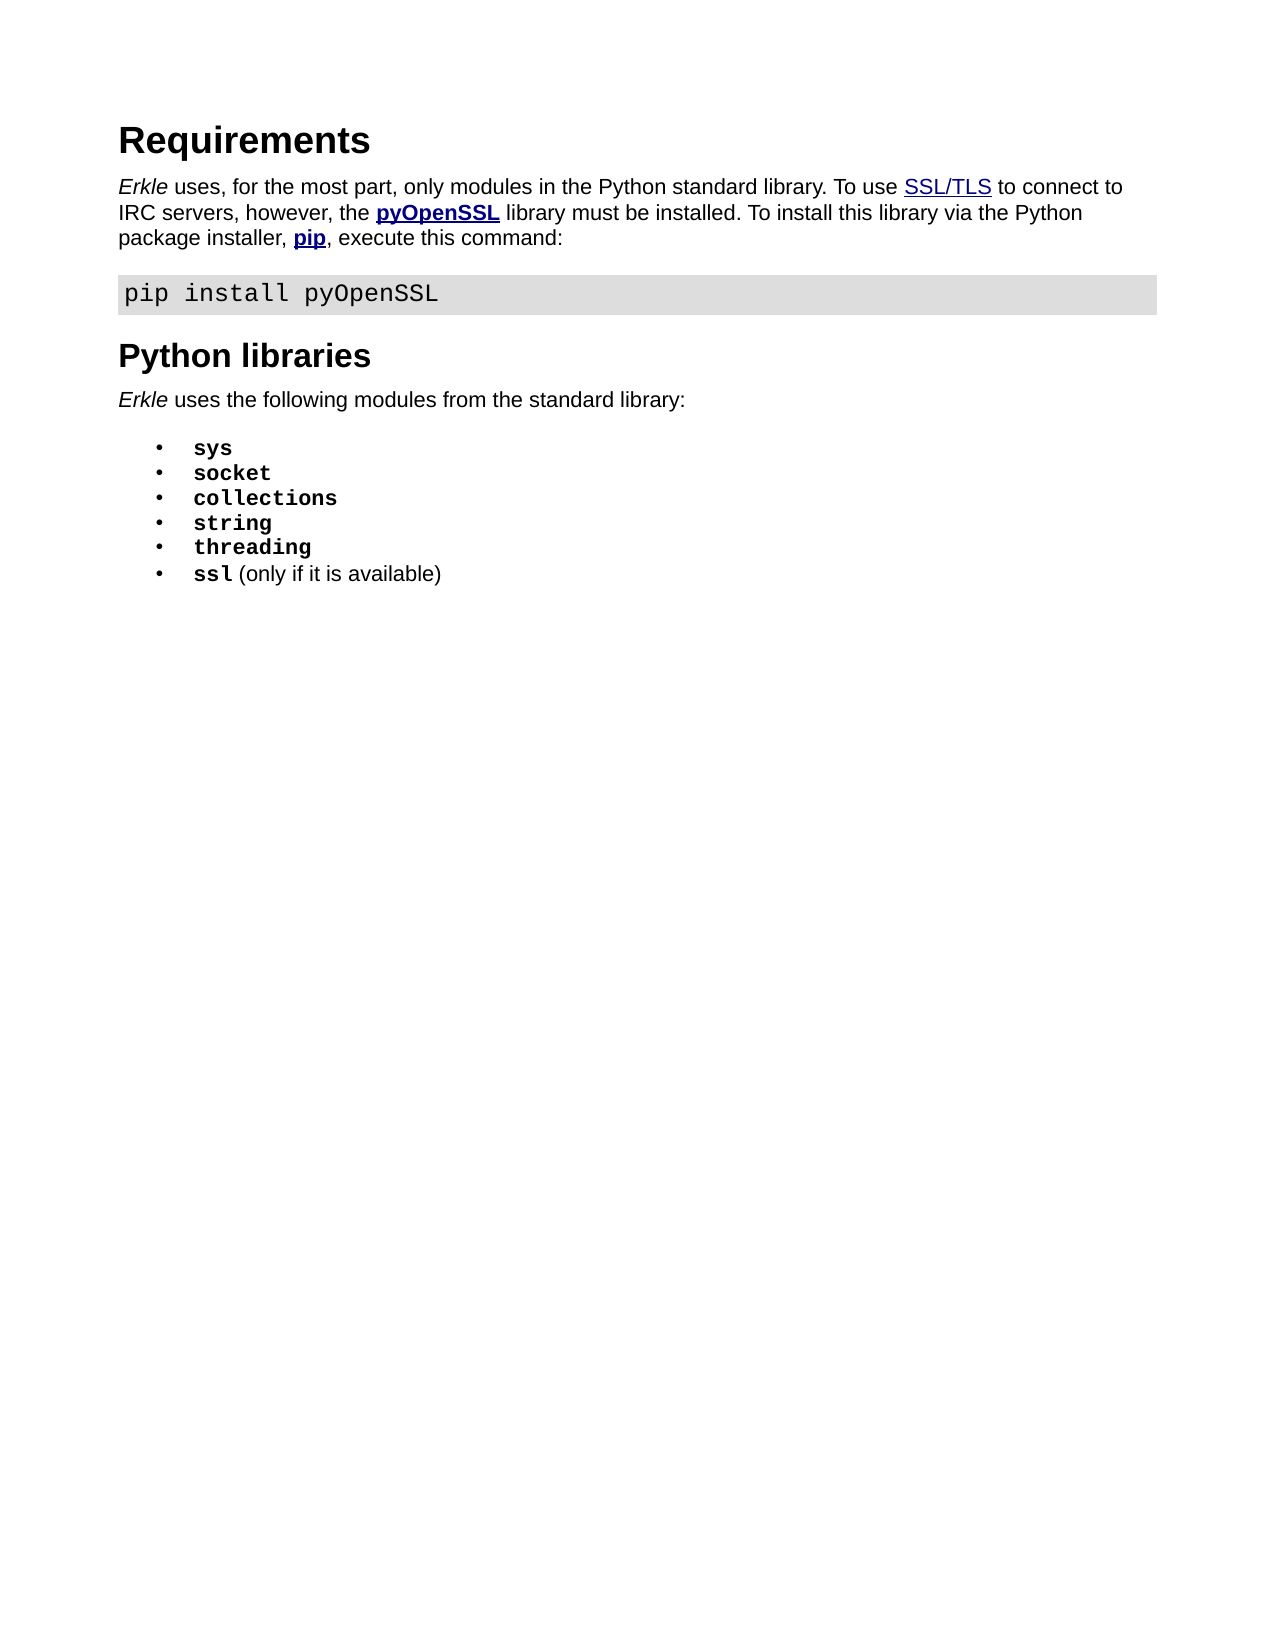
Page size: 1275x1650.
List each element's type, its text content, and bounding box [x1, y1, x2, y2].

list socket [156, 462, 1157, 487]
table_header pip install pyOpenSSL [118, 275, 1157, 315]
text Erkle uses the following modules from the standard library: [118, 387, 1157, 412]
list ssl (only if it is available) [156, 561, 1157, 588]
list string [156, 512, 1157, 536]
subtitle Python libraries [118, 336, 1157, 374]
text Erkle uses, for the most part, only modules in the Python standard library. To use SSL/TLS to connect to IRC servers, however, the pyOpenSSL library must be installed. To install this library via the Python package installer, pip, execute this command: [118, 174, 1157, 250]
list threading [156, 536, 1157, 561]
subtitle Requirements [118, 118, 1157, 162]
list collections [156, 487, 1157, 512]
list sys [156, 437, 1157, 462]
